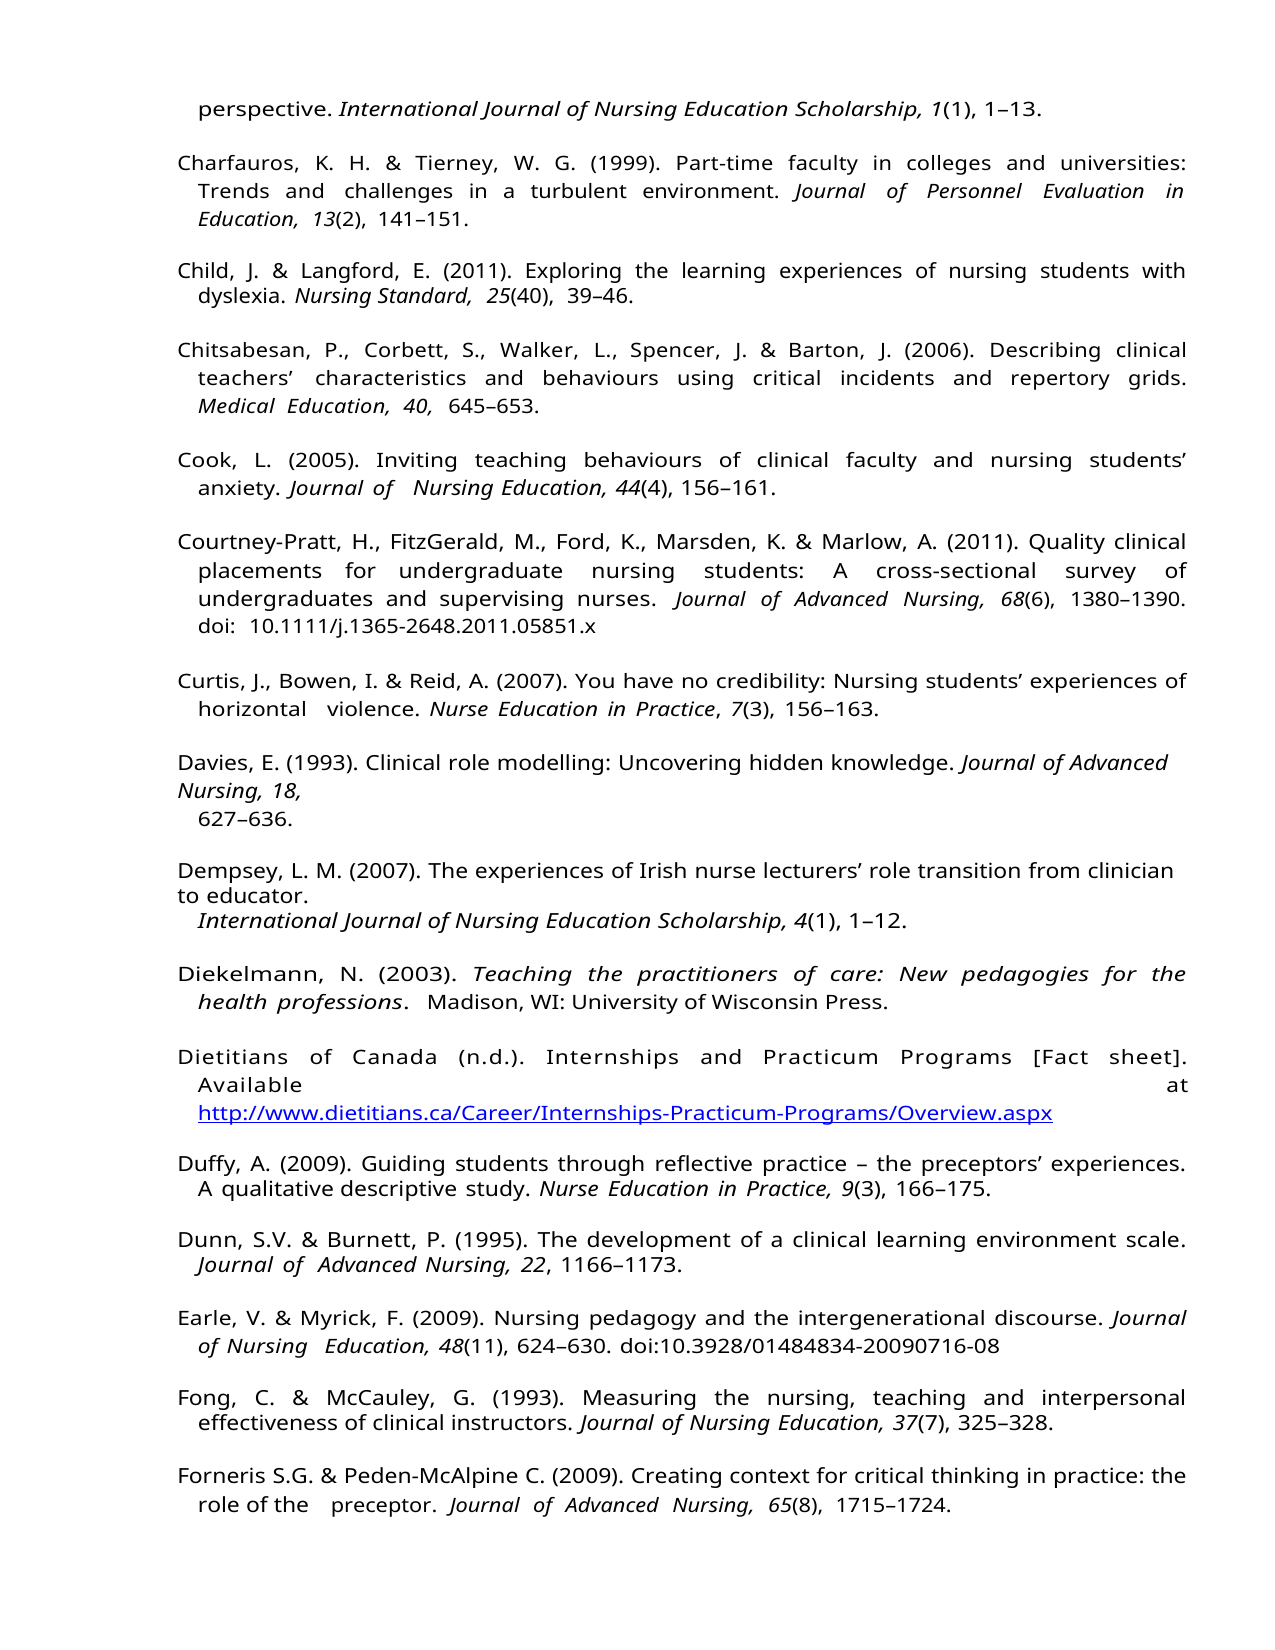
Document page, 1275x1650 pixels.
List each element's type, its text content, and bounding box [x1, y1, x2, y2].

subtitle Dempsey, L. M. (2007). The experiences of Irish nurse lecturers’ role transition from clinician to educator. [177, 859, 1200, 909]
text Chitsabesan, P., Corbett, S., Walker, L., Spencer, J. & Barton, J. (2006). Describing clinical teachers’ characteristics and behaviours using critical incidents and repertory grids. Medical Education, 40, 645–653. [177, 336, 1187, 419]
text Diekelmann, N. (2003). Teaching the practitioners of care: New pedagogies for the health professions. Madison, WI: University of Wisconsin Press. [177, 961, 1187, 1016]
text Dunn, S.V. & Burnett, P. (1995). The development of a clinical learning environment scale. Journal of Advanced Nursing, 22, 1166–1173. [177, 1227, 1187, 1277]
text Curtis, J., Bowen, I. & Reid, A. (2007). You have no credibility: Nursing students’ experiences of horizontal violence. Nurse Education in Practice, 7(3), 156–163. [177, 667, 1187, 722]
text Charfauros, K. H. & Tierney, W. G. (1999). Part-time faculty in colleges and universities: Trends and challenges in a turbulent environment. Journal of Personnel Evaluation in Education, 13(2), 141–151. [177, 150, 1187, 233]
text Cook, L. (2005). Inviting teaching behaviours of clinical faculty and nursing students’ anxiety. Journal of Nursing Education, 44(4), 156–161. [177, 446, 1187, 502]
subtitle Duﬀy, A. (2009). Guiding students through reﬂective practice – the preceptors’ experiences. A qualitative descriptive study. Nurse Education in Practice, 9(3), 166–175. [177, 1152, 1186, 1201]
subtitle International Journal of Nursing Education Scholarship, 4(1), 1–12. [198, 909, 1200, 933]
text perspective. International Journal of Nursing Education Scholarship, 1(1), 1–13. [198, 95, 1200, 122]
text Earle, V. & Myrick, F. (2009). Nursing pedagogy and the intergenerational discourse. Journal of Nursing Education, 48(11), 624–630. doi:10.3928/01484834-20090716-08 [177, 1305, 1187, 1360]
text Dietitians of Canada (n.d.). Internships and Practicum Programs [Fact sheet]. Available at http://www.dietitians.ca/Career/Internships-Practicum-Programs/Overview.aspx [177, 1043, 1188, 1126]
text Forneris S.G. & Peden-McAlpine C. (2009). Creating context for critical thinking in practice: the role of the preceptor. Journal of Advanced Nursing, 65(8), 1715–1724. [177, 1462, 1187, 1519]
text Courtney-Pratt, H., FitzGerald, M., Ford, K., Marsden, K. & Marlow, A. (2011). Quality clinical placements for undergraduate nursing students: A cross-sectional survey of undergraduates and supervising nurses. Journal of Advanced Nursing, 68(6), 1380–1390. doi: 10.1111/j.1365-2648.2011.05851.x [177, 527, 1187, 640]
subtitle Fong, C. & McCauley, G. (1993). Measuring the nursing, teaching and interpersonal eﬀectiveness of clinical instructors. Journal of Nursing Education, 37(7), 325–328. [177, 1386, 1187, 1435]
text Davies, E. (1993). Clinical role modelling: Uncovering hidden knowledge. Journal of Advanced Nursing, 18, [177, 748, 1200, 805]
subtitle Child, J. & Langford, E. (2011). Exploring the learning experiences of nursing students with dyslexia. Nursing Standard, 25(40), 39–46. [177, 259, 1187, 308]
text 627–636. [198, 806, 1200, 833]
